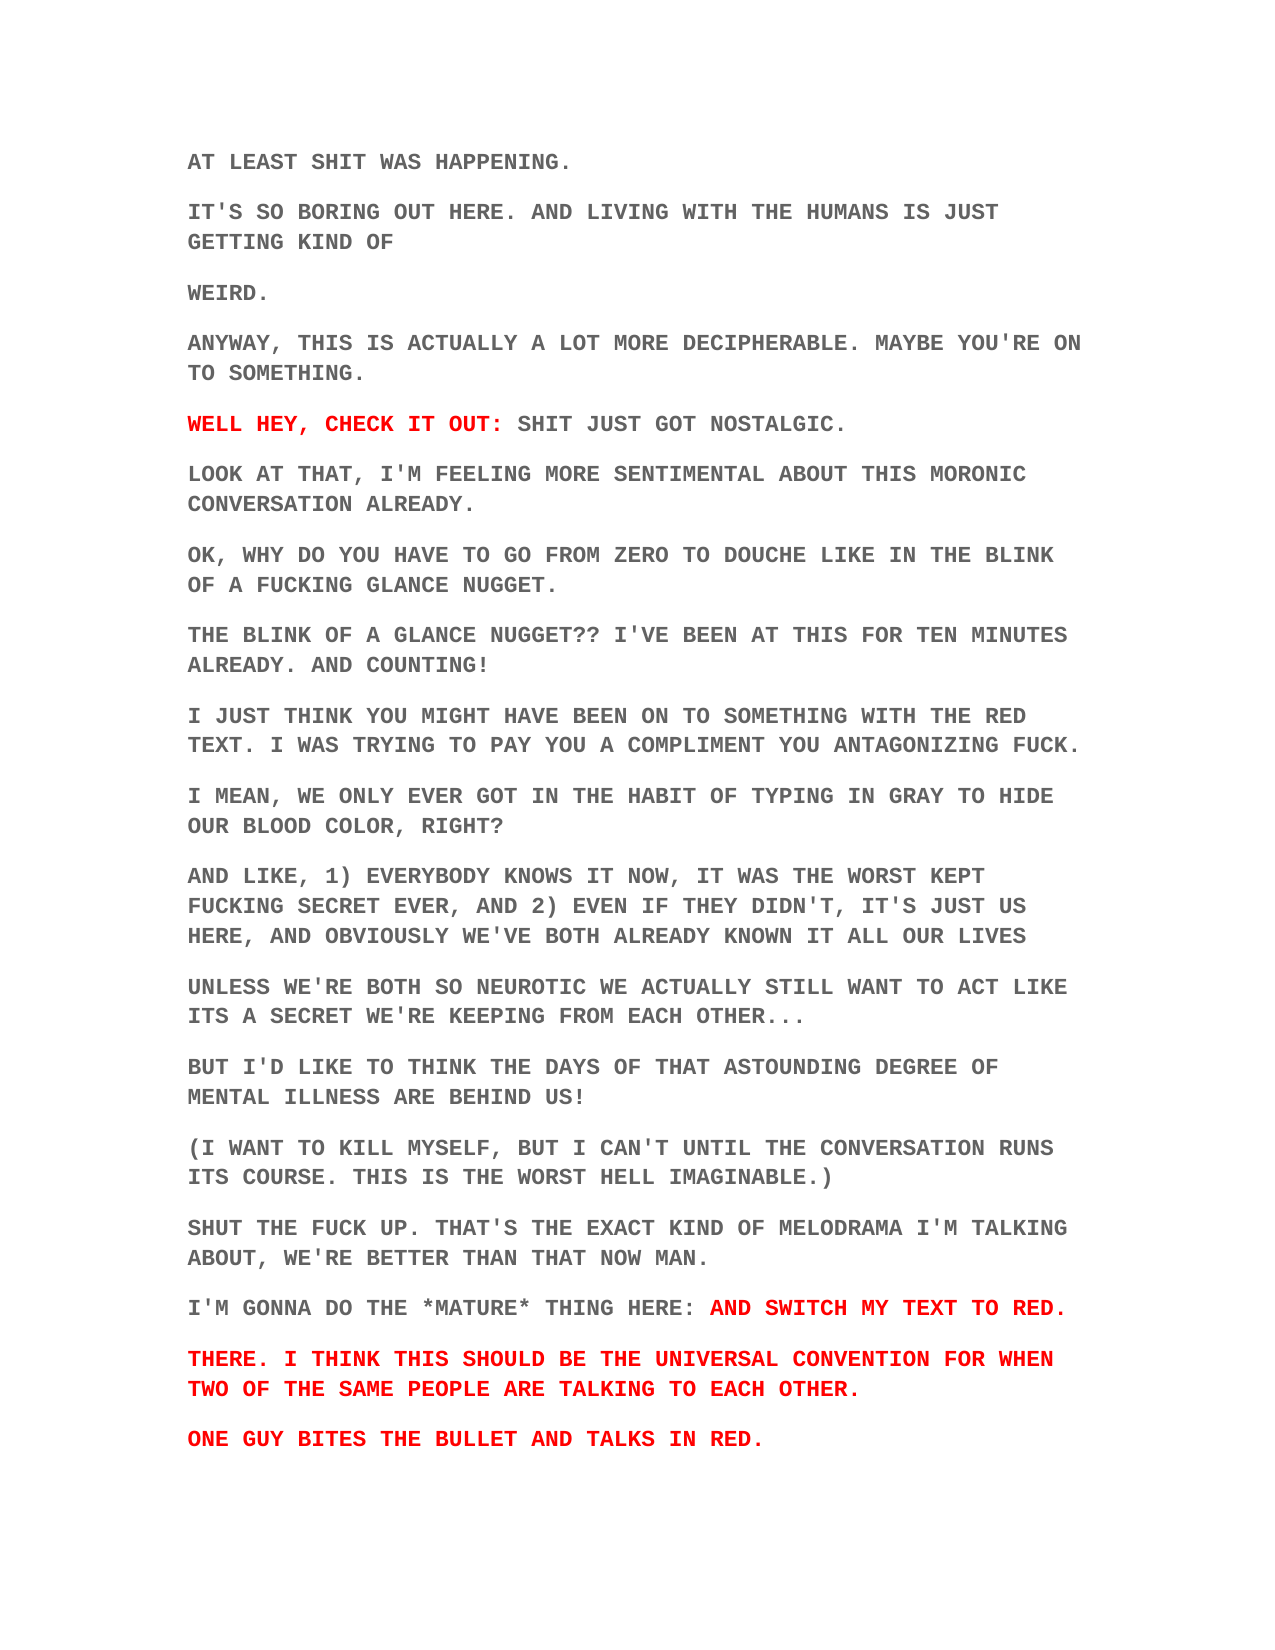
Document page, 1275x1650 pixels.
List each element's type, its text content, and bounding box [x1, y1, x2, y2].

text I'M GONNA DO THE *MATURE* THING HERE: AND SWITCH MY TEXT TO RED. [187, 1297, 1087, 1323]
text LOOK AT THAT, I'M FEELING MORE SENTIMENTAL ABOUT THIS MORONIC CONVERSATION ALREADY. [187, 463, 1087, 518]
text SHUT THE FUCK UP. THAT'S THE EXACT KIND OF MELODRAMA I'M TALKING ABOUT, WE'RE BETTER THAN THAT NOW MAN. [187, 1216, 1087, 1272]
text AT LEAST SHIT WAS HAPPENING. [187, 150, 1087, 176]
text UNLESS WE'RE BOTH SO NEUROTIC WE ACTUALLY STILL WANT TO ACT LIKE ITS A SECRET WE'RE KEEPING FROM EACH OTHER... [187, 975, 1087, 1031]
text (I WANT TO KILL MYSELF, BUT I CAN'T UNTIL THE CONVERSATION RUNS ITS COURSE. THIS IS THE WORST HELL IMAGINABLE.) [187, 1136, 1087, 1192]
text IT'S SO BORING OUT HERE. AND LIVING WITH THE HUMANS IS JUST GETTING KIND OF [187, 201, 1087, 256]
text WEIRD. [187, 281, 1087, 307]
text THE BLINK OF A GLANCE NUGGET?? I'VE BEEN AT THIS FOR TEN MINUTES ALREADY. AND COUNTING! [187, 623, 1087, 679]
text BUT I'D LIKE TO THINK THE DAYS OF THAT ASTOUNDING DEGREE OF MENTAL ILLNESS ARE BEHIND US! [187, 1055, 1087, 1111]
text THERE. I THINK THIS SHOULD BE THE UNIVERSAL CONVENTION FOR WHEN TWO OF THE SAME PEOPLE ARE TALKING TO EACH OTHER. [187, 1347, 1087, 1403]
text AND LIKE, 1) EVERYBODY KNOWS IT NOW, IT WAS THE WORST KEPT FUCKING SECRET EVER, AND 2) EVEN IF THEY DIDN'T, IT'S JUST US HERE, AND OBVIOUSLY WE'VE BOTH ALREADY KNOWN IT ALL OUR LIVES [187, 865, 1087, 950]
text I JUST THINK YOU MIGHT HAVE BEEN ON TO SOMETHING WITH THE RED TEXT. I WAS TRYING TO PAY YOU A COMPLIMENT YOU ANTAGONIZING FUCK. [187, 704, 1087, 760]
text OK, WHY DO YOU HAVE TO GO FROM ZERO TO DOUCHE LIKE IN THE BLINK OF A FUCKING GLANCE NUGGET. [187, 543, 1087, 599]
text ONE GUY BITES THE BULLET AND TALKS IN RED. [187, 1428, 1087, 1454]
text ANYWAY, THIS IS ACTUALLY A LOT MORE DECIPHERABLE. MAYBE YOU'RE ON TO SOMETHING. [187, 332, 1087, 387]
text WELL HEY, CHECK IT OUT: SHIT JUST GOT NOSTALGIC. [187, 412, 1087, 438]
text I MEAN, WE ONLY EVER GOT IN THE HABIT OF TYPING IN GRAY TO HIDE OUR BLOOD COLOR, RIGHT? [187, 784, 1087, 840]
